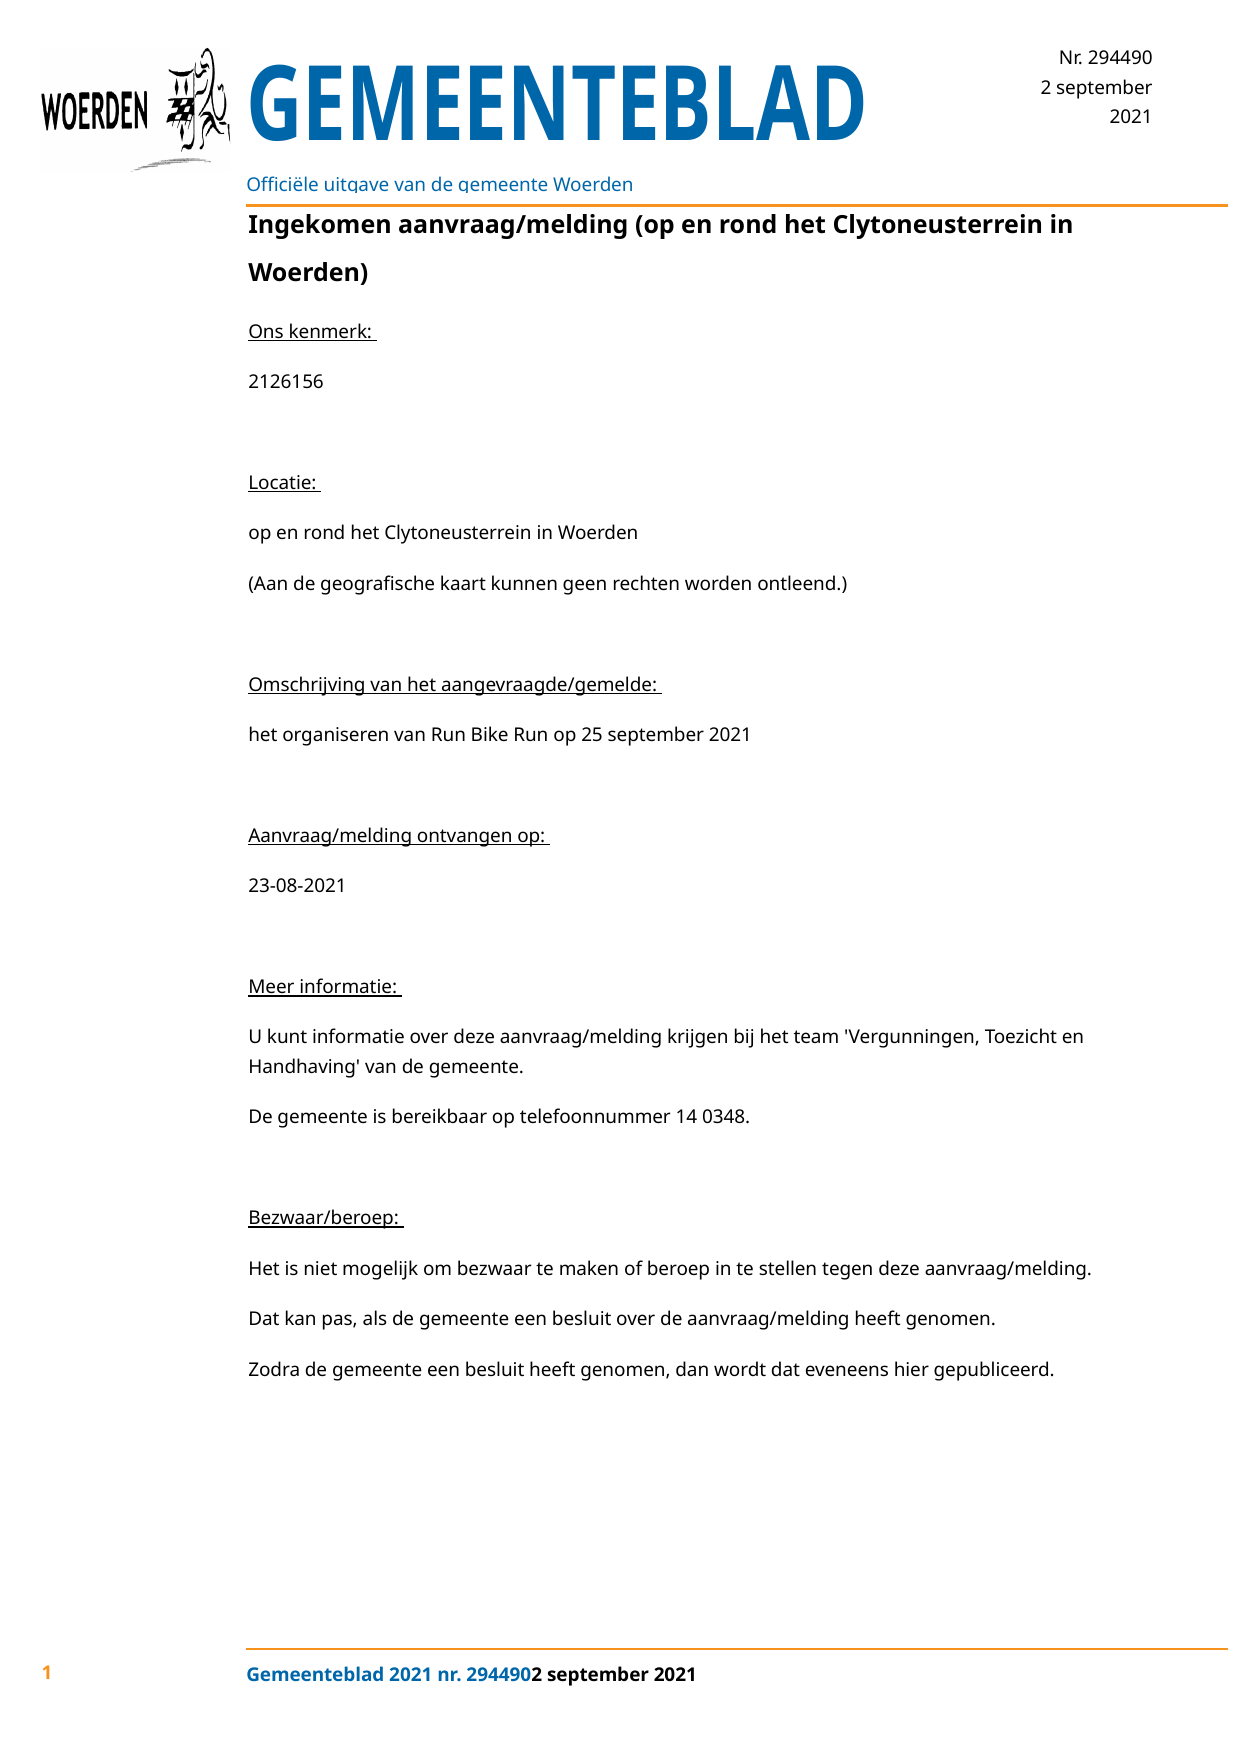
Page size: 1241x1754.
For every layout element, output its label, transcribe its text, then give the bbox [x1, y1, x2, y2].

text 2126156 [248, 368, 1152, 394]
text Bezwaar/beroep: [248, 1204, 1152, 1230]
text (Aan de geografische kaart kunnen geen rechten worden ontleend.) [248, 570, 1152, 596]
text Omschrijving van het aangevraagde/gemelde: [248, 671, 1152, 697]
text Meer informatie: [248, 973, 1152, 999]
text op en rond het Clytoneusterrein in Woerden [248, 519, 1152, 545]
text 23-08-2021 [248, 872, 1152, 898]
text Ingekomen aanvraag/melding (op en rond het Clytoneusterrein in Woerden) [248, 207, 1152, 288]
text Locatie: [248, 469, 1152, 495]
text Het is niet mogelijk om bezwaar te maken of beroep in te stellen tegen deze aanvraag/melding. [248, 1255, 1152, 1281]
text De gemeente is bereikbaar op telefoonnummer 14 0348. [248, 1104, 1152, 1129]
text Ons kenmerk: [248, 318, 1152, 344]
text Aanvraag/melding ontvangen op: [248, 822, 1152, 848]
text het organiseren van Run Bike Run op 25 september 2021 [248, 721, 1152, 747]
text U kunt informatie over deze aanvraag/melding krijgen bij het team 'Vergunningen, Toezicht en Handhaving' van de gemeente. [248, 1024, 1152, 1079]
text Dat kan pas, als de gemeente een besluit over de aanvraag/melding heeft genomen. [248, 1305, 1152, 1331]
picture [41, 47, 231, 172]
text Zodra de gemeente een besluit heeft genomen, dan wordt dat eveneens hier gepubliceerd. [248, 1356, 1152, 1382]
